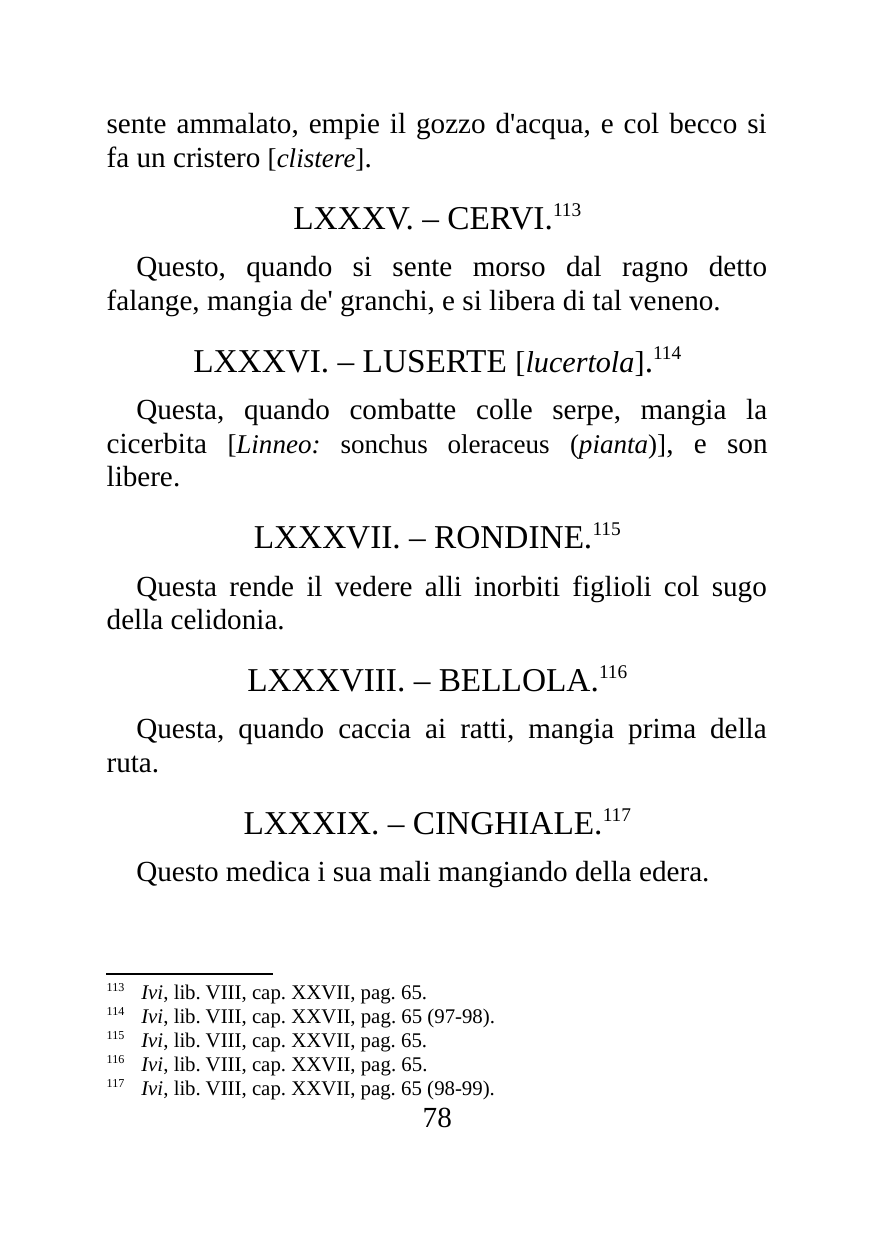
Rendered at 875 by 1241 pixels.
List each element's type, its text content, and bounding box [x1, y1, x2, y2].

text Questa, quando combatte colle serpe, mangia la cicerbita [Linneo: sonchus oleraceus (pianta)], e son libere. [106, 392, 768, 493]
subtitle LXXXVII. ‒ RONDINE. [106, 518, 768, 556]
text sente ammalato, empie il gozzo d'acqua, e col becco si fa un cristero [clistere]. [106, 106, 768, 173]
text Ivi, lib. VIII, cap. XXVII, pag. 65 (98-99). [106, 1076, 768, 1100]
text Questo medica i sua mali mangiando della edera. [106, 854, 768, 888]
subtitle LXXXVIII. ‒ BELLOLA. [106, 661, 768, 699]
text Questa, quando caccia ai ratti, mangia prima della ruta. [106, 712, 768, 779]
text Questo, quando si sente morso dal ragno detto falange, mangia de' granchi, e si libera di tal veneno. [106, 249, 768, 316]
subtitle LXXXIX. ‒ CINGHIALE. [106, 804, 768, 842]
subtitle LXXXV. ‒ CERVI. [106, 198, 768, 237]
text Ivi, lib. VIII, cap. XXVII, pag. 65 (97-98). [106, 1004, 768, 1028]
text Ivi, lib. VIII, cap. XXVII, pag. 65. [106, 980, 768, 1004]
subtitle LXXXVI. ‒ LUSERTE [lucertola]. [106, 341, 768, 380]
text Questa rende il vedere alli inorbiti figlioli col sugo della celidonia. [106, 569, 768, 636]
text Ivi, lib. VIII, cap. XXVII, pag. 65. [106, 1052, 768, 1076]
text Ivi, lib. VIII, cap. XXVII, pag. 65. [106, 1028, 768, 1052]
